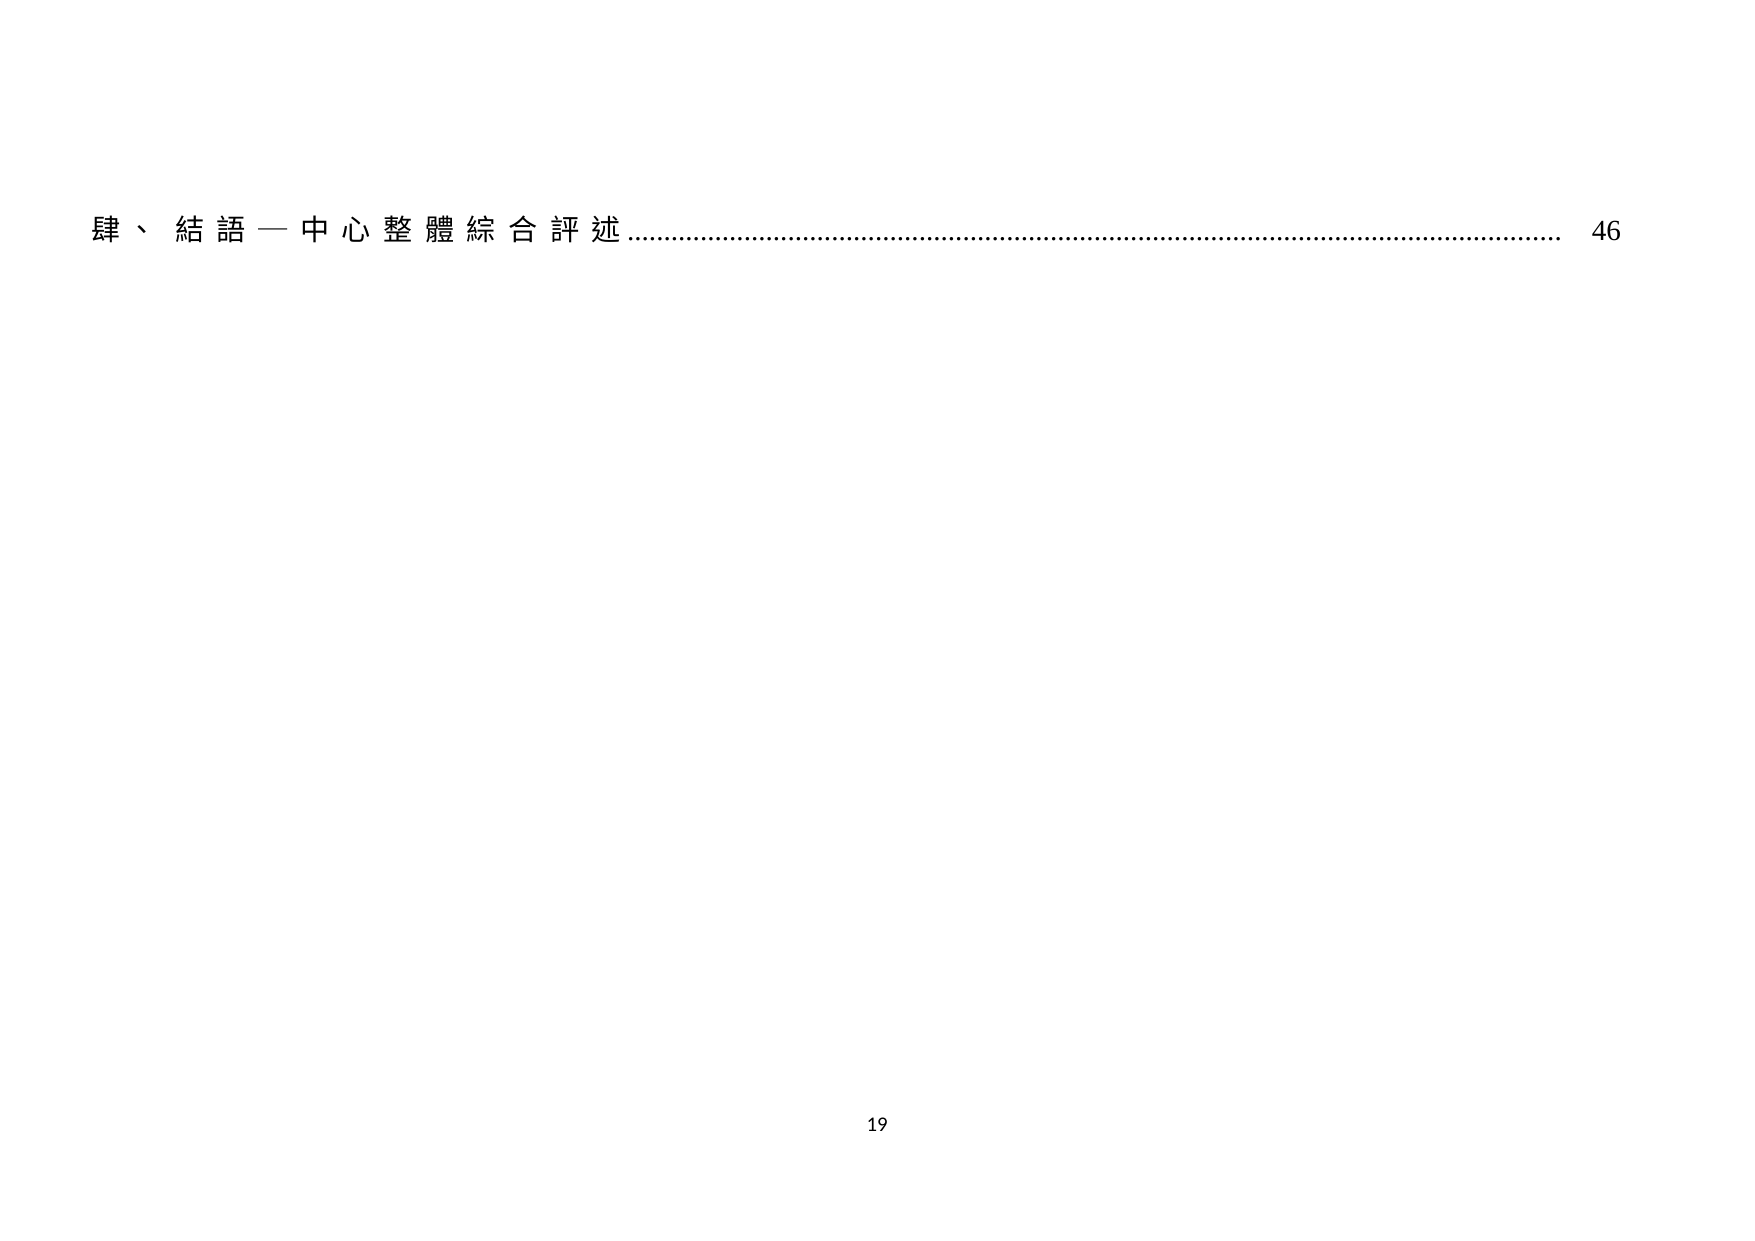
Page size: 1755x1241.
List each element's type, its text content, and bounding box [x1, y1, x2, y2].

text 肆、結語─中心整體綜合評述 46 [85, 144, 1669, 269]
